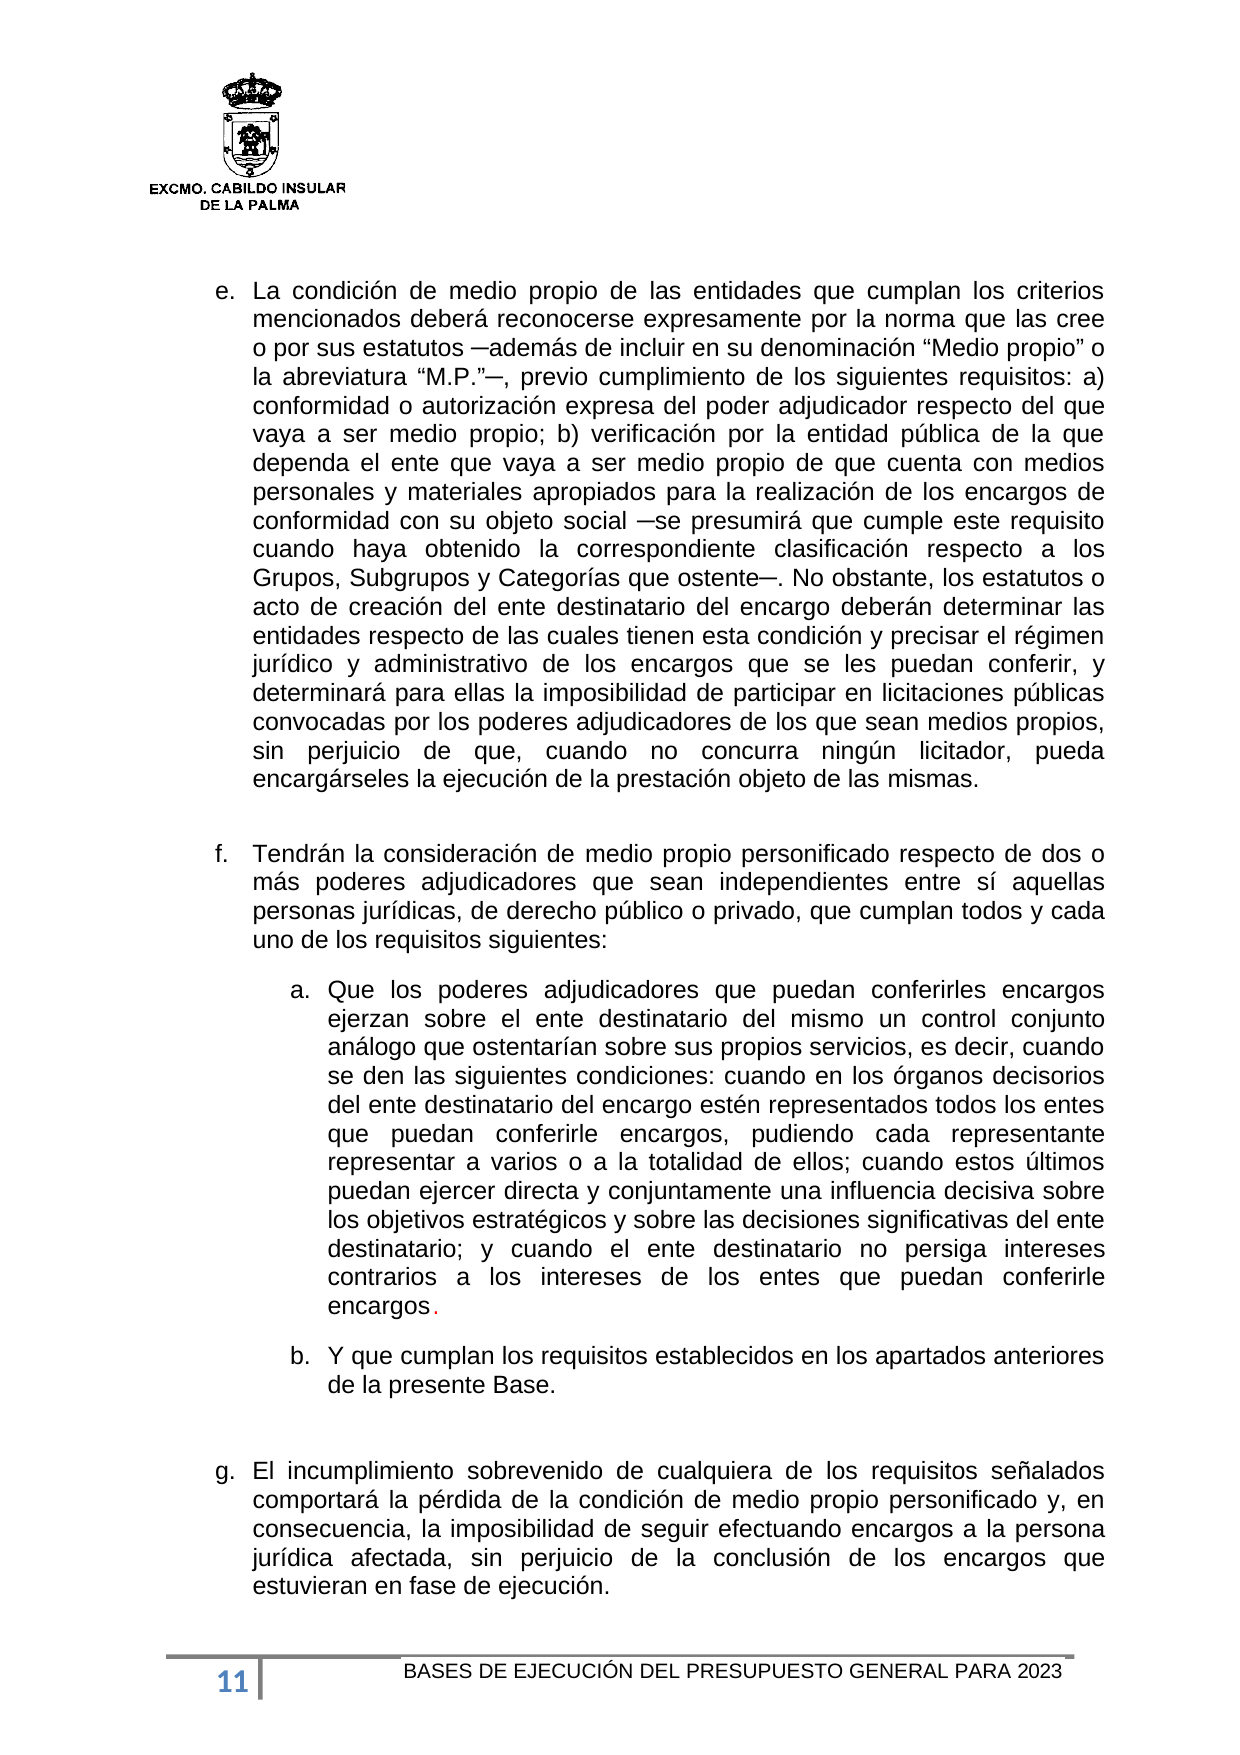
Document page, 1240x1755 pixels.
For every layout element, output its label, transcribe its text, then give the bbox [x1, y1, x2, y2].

list Tendrán la consideración de medio propio personificado respecto de dos o más poderes adjudicadores que sean independientes entre sí aquellas personas jurídicas, de derecho público o privado, que cumplan todos y cada uno de los requisitos siguientes: [215, 838, 1106, 953]
list Y que cumplan los requisitos establecidos en los apartados anteriores de la presente Base. [290, 1341, 1106, 1399]
list La condición de medio propio de las entidades que cumplan los criterios mencionados deberá reconocerse expresamente por la norma que las cree o por sus estatutos ─además de incluir en su denominación “Medio propio” o la abreviatura “M.P.”─, previo cumplimiento de los siguientes requisitos: a) conformidad o autorización expresa del poder adjudicador respecto del que vaya a ser medio propio; b) verificación por la entidad pública de la que dependa el ente que vaya a ser medio propio de que cuenta con medios personales y materiales apropiados para la realización de los encargos de conformidad con su objeto social ─se presumirá que cumple este requisito cuando haya obtenido la correspondiente clasificación respecto a los Grupos, Subgrupos y Categorías que ostente─. No obstante, los estatutos o acto de creación del ente destinatario del encargo deberán determinar las entidades respecto de las cuales tienen esta condición y precisar el régimen jurídico y administrativo de los encargos que se les puedan conferir, y determinará para ellas la imposibilidad de participar en licitaciones públicas convocadas por los poderes adjudicadores de los que sean medios propios, sin perjuicio de que, cuando no concurra ningún licitador, pueda encargárseles la ejecución de la prestación objeto de las mismas. [215, 276, 1106, 793]
list El incumplimiento sobrevenido de cualquiera de los requisitos señalados comportará la pérdida de la condición de medio propio personificado y, en consecuencia, la imposibilidad de seguir efectuando encargos a la persona jurídica afectada, sin perjuicio de la conclusión de los encargos que estuvieran en fase de ejecución. [215, 1456, 1106, 1600]
list Que los poderes adjudicadores que puedan conferirles encargos ejerzan sobre el ente destinatario del mismo un control conjunto análogo que ostentarían sobre sus propios servicios, es decir, cuando se den las siguientes condiciones: cuando en los órganos decisorios del ente destinatario del encargo estén representados todos los entes que puedan conferirle encargos, pudiendo cada representante representar a varios o a la totalidad de ellos; cuando estos últimos puedan ejercer directa y conjuntamente una influencia decisiva sobre los objetivos estratégicos y sobre las decisiones significativas del ente destinatario; y cuando el ente destinatario no persiga intereses contrarios a los intereses de los entes que puedan conferirle encargos. [290, 975, 1106, 1320]
